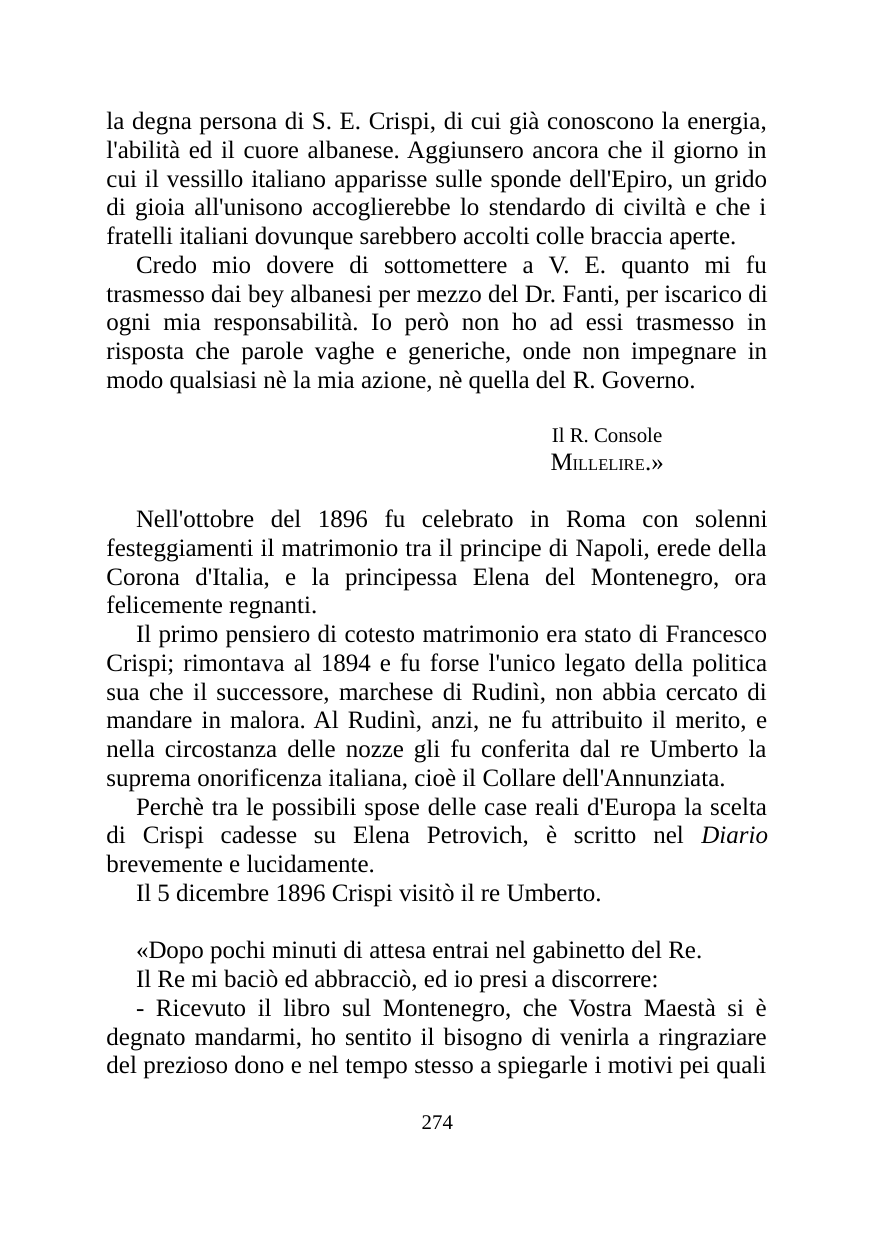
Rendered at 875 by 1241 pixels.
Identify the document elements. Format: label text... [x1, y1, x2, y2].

text «Dopo pochi minuti di attesa entrai nel gabinetto del Re. [106, 935, 768, 964]
text Il Re mi baciò ed abbracciò, ed io presi a discorrere: [106, 964, 768, 993]
text Il primo pensiero di cotesto matrimonio era stato di Francesco Crispi; rimontava al 1894 e fu forse l'unico legato della politica sua che il successore, marchese di Rudinì, non abbia cercato di mandare in malora. Al Rudinì, anzi, ne fu attribuito il merito, e nella circostanza delle nozze gli fu conferita dal re Umberto la suprema onorificenza italiana, cioè il Collare dell'Annunziata. [106, 619, 768, 792]
text Perchè tra le possibili spose delle case reali d'Europa la scelta di Crispi cadesse su Elena Petrovich, è scritto nel Diario brevemente e lucidamente. [106, 792, 768, 878]
text Credo mio dovere di sottomettere a V. E. quanto mi fu trasmesso dai bey albanesi per mezzo del Dr. Fanti, per iscarico di ogni mia responsabilità. Io però non ho ad essi trasmesso in risposta che parole vaghe e generiche, onde non impegnare in modo qualsiasi nè la mia azione, nè quella del R. Governo. [106, 250, 768, 394]
text Millelire.» [446, 447, 768, 475]
text la degna persona di S. E. Crispi, di cui già conoscono la energia, l'abilità ed il cuore albanese. Aggiunsero ancora che il giorno in cui il vessillo italiano apparisse sulle sponde dell'Epiro, un grido di gioia all'unisono accoglierebbe lo stendardo di civiltà e che i fratelli italiani dovunque sarebbero accolti colle braccia aperte. [106, 106, 768, 250]
text - Ricevuto il libro sul Montenegro, che Vostra Maestà si è degnato mandarmi, ho sentito il bisogno di venirla a ringraziare del prezioso dono e nel tempo stesso a spiegarle i motivi pei quali [106, 993, 768, 1079]
text Nell'ottobre del 1896 fu celebrato in Roma con solenni festeggiamenti il matrimonio tra il principe di Napoli, erede della Corona d'Italia, e la principessa Elena del Montenegro, ora felicemente regnanti. [106, 504, 768, 619]
text Il R. Console [446, 422, 768, 447]
text Il 5 dicembre 1896 Crispi visitò il re Umberto. [106, 878, 768, 907]
